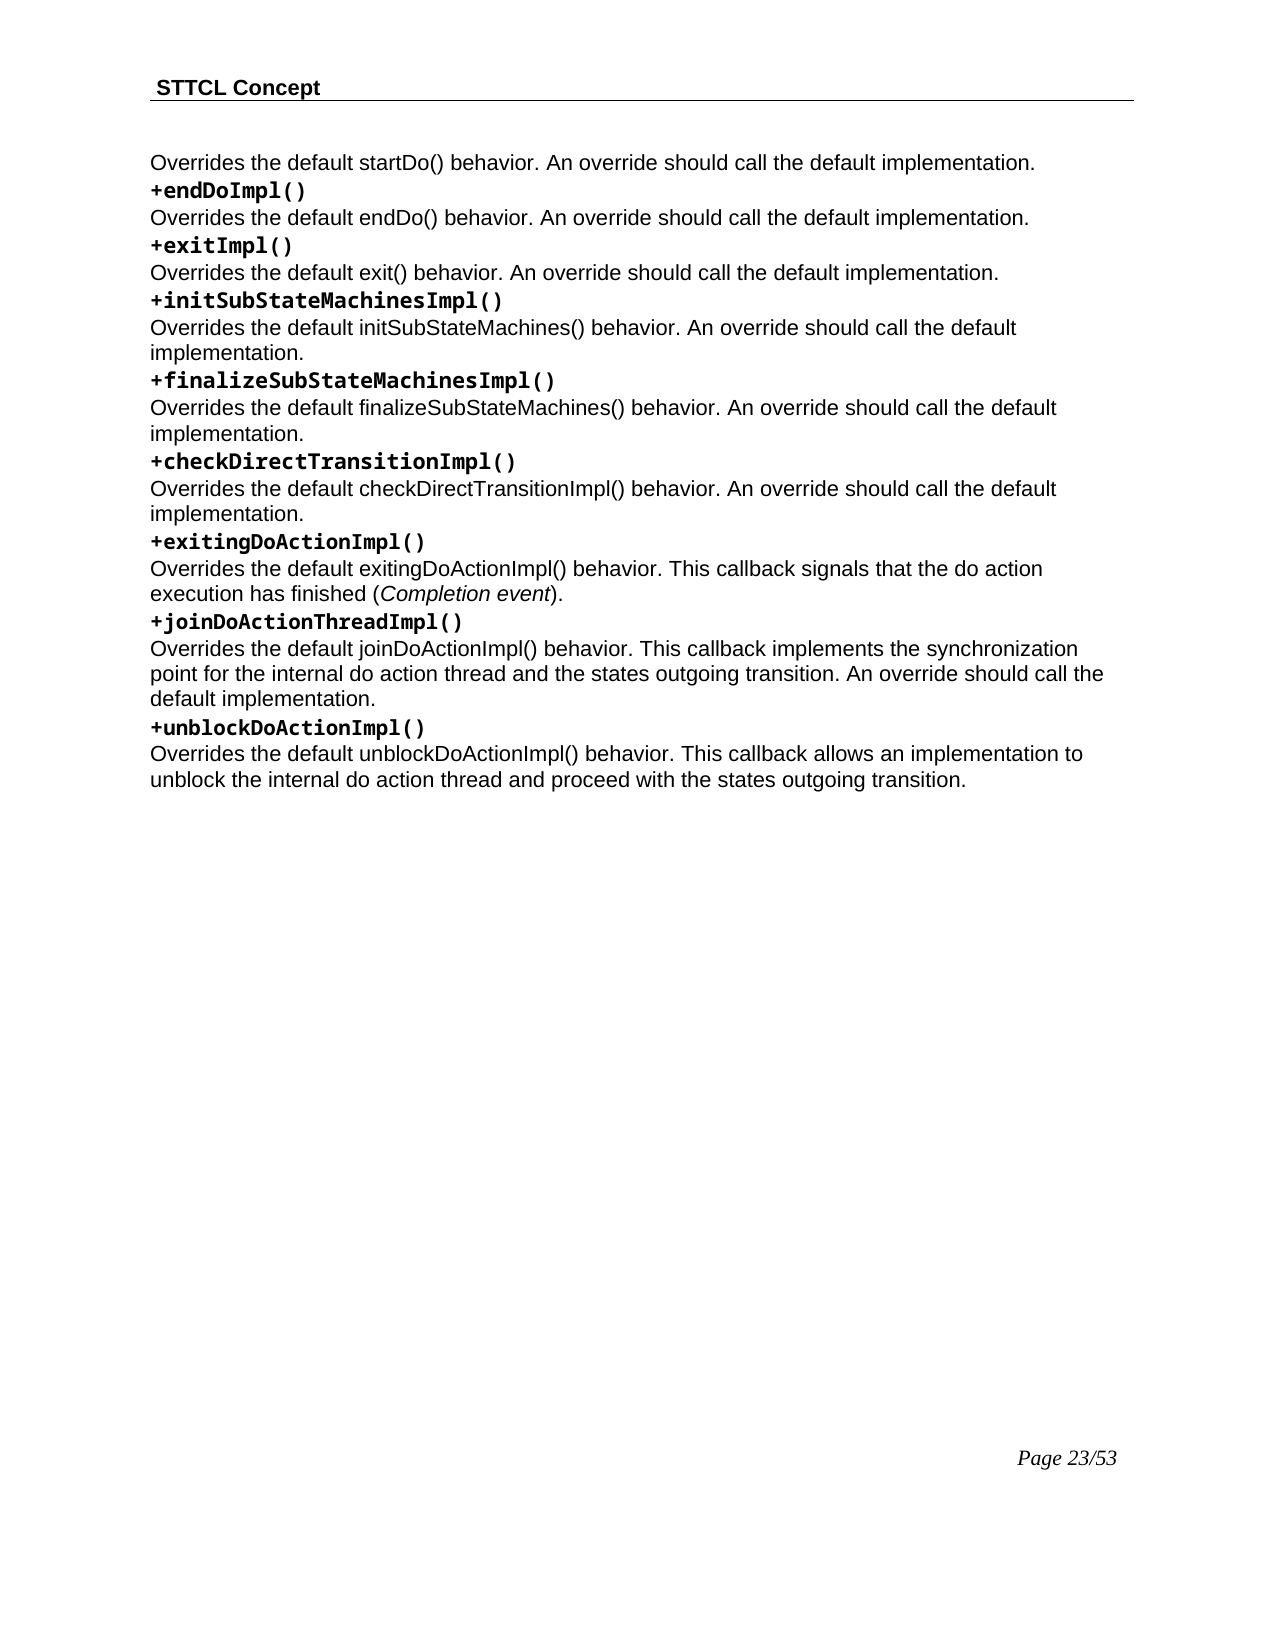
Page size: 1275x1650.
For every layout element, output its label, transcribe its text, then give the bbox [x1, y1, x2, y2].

text Overrides the default endDo() behavior. An override should call the default implementation. [150, 205, 1125, 230]
text +unblockDoActionImpl() [150, 711, 1125, 741]
text +endDoImpl() [150, 175, 1125, 205]
text Overrides the default checkDirectTransitionImpl() behavior. An override should call the default implementation. [150, 475, 1125, 526]
text Overrides the default startDo() behavior. An override should call the default implementation. [150, 150, 1125, 175]
text +initSubStateMachinesImpl() [150, 285, 1125, 315]
text +exitImpl() [150, 230, 1125, 260]
text Overrides the default initSubStateMachines() behavior. An override should call the default implementation. [150, 315, 1125, 365]
text +finalizeSubStateMachinesImpl() [150, 365, 1125, 395]
text Overrides the default exitingDoActionImpl() behavior. This callback signals that the do action execution has finished (Completion event). [150, 556, 1125, 606]
text Overrides the default exit() behavior. An override should call the default implementation. [150, 260, 1125, 285]
text Overrides the default joinDoActionImpl() behavior. This callback implements the synchronization point for the internal do action thread and the states outgoing transition. An override should call the default implementation. [150, 636, 1125, 711]
text +checkDirectTransitionImpl() [150, 446, 1125, 475]
text Overrides the default unblockDoActionImpl() behavior. This callback allows an implementation to unblock the internal do action thread and proceed with the states outgoing transition. [150, 741, 1125, 792]
text +exitingDoActionImpl() [150, 526, 1125, 556]
text +joinDoActionThreadImpl() [150, 606, 1125, 636]
text Overrides the default finalizeSubStateMachines() behavior. An override should call the default implementation. [150, 395, 1125, 446]
